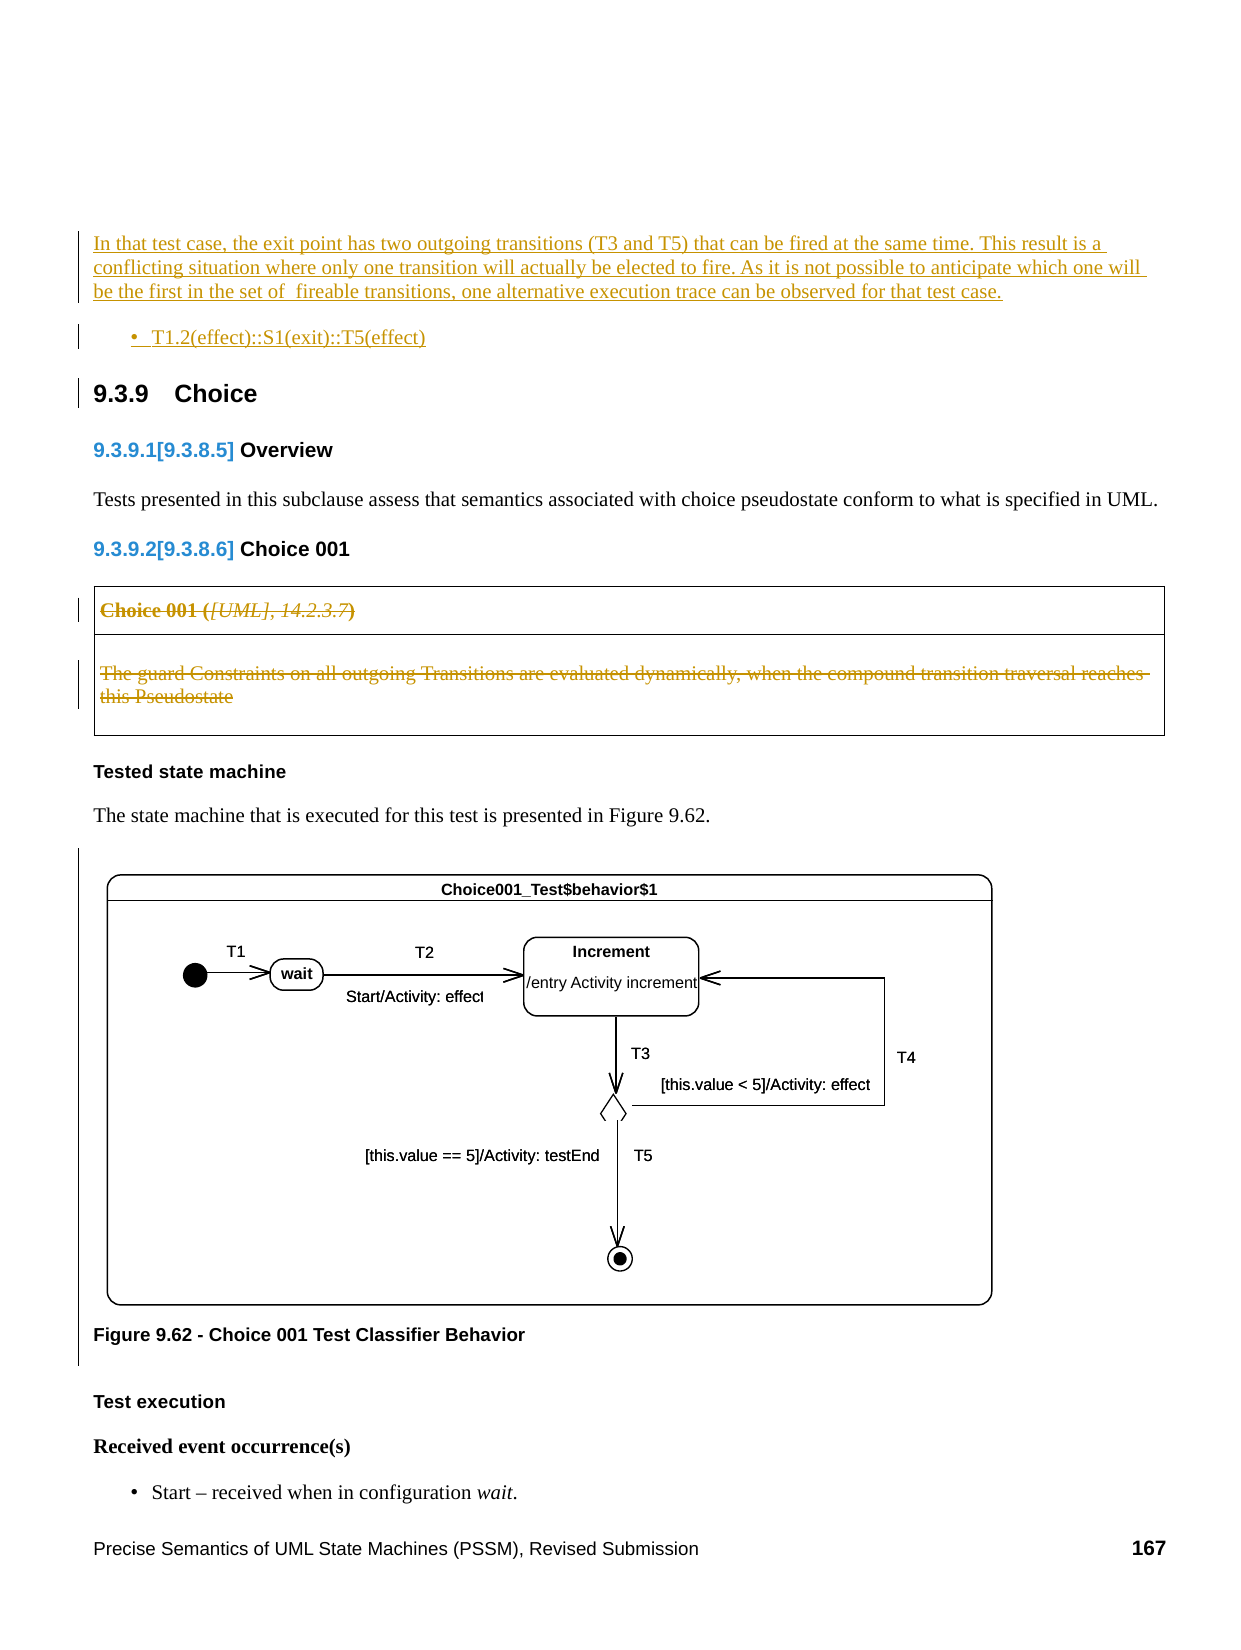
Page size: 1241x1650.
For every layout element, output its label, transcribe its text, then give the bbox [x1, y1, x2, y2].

subtitle Test execution [93, 1391, 1164, 1413]
subtitle Choice 001 [93, 536, 1164, 561]
list Start – received when in configuration wait. [131, 1479, 1164, 1504]
subtitle Choice [93, 378, 1164, 408]
subtitle Tested state machine [93, 760, 1164, 782]
subtitle Overview [93, 437, 1164, 462]
text Tests presented in this subclause assess that semantics associated with choice pseudostate conform to what is specified in UML. [93, 487, 1164, 511]
list T1.2(effect)::S1(exit)::T5(effect) [131, 324, 1164, 349]
text The state machine that is executed for this test is presented in Figure 9.62. [93, 803, 1164, 827]
table_header [95, 587, 1164, 633]
text Figure 9.62 - Choice 001 Test Classifier Behavior [93, 861, 1007, 1345]
text In that test case, the exit point has two outgoing transitions (T3 and T5) that can be fired at the same time. This result is a conflicting situation where only one transition will actually be elected to fire. As it is not possible to anticipate which one will be the first in the set of fireable transitions, one alternative execution trace can be observed for that test case. [93, 231, 1164, 303]
text Received event occurrence(s) [93, 1434, 1164, 1458]
table_cell [95, 635, 1164, 735]
